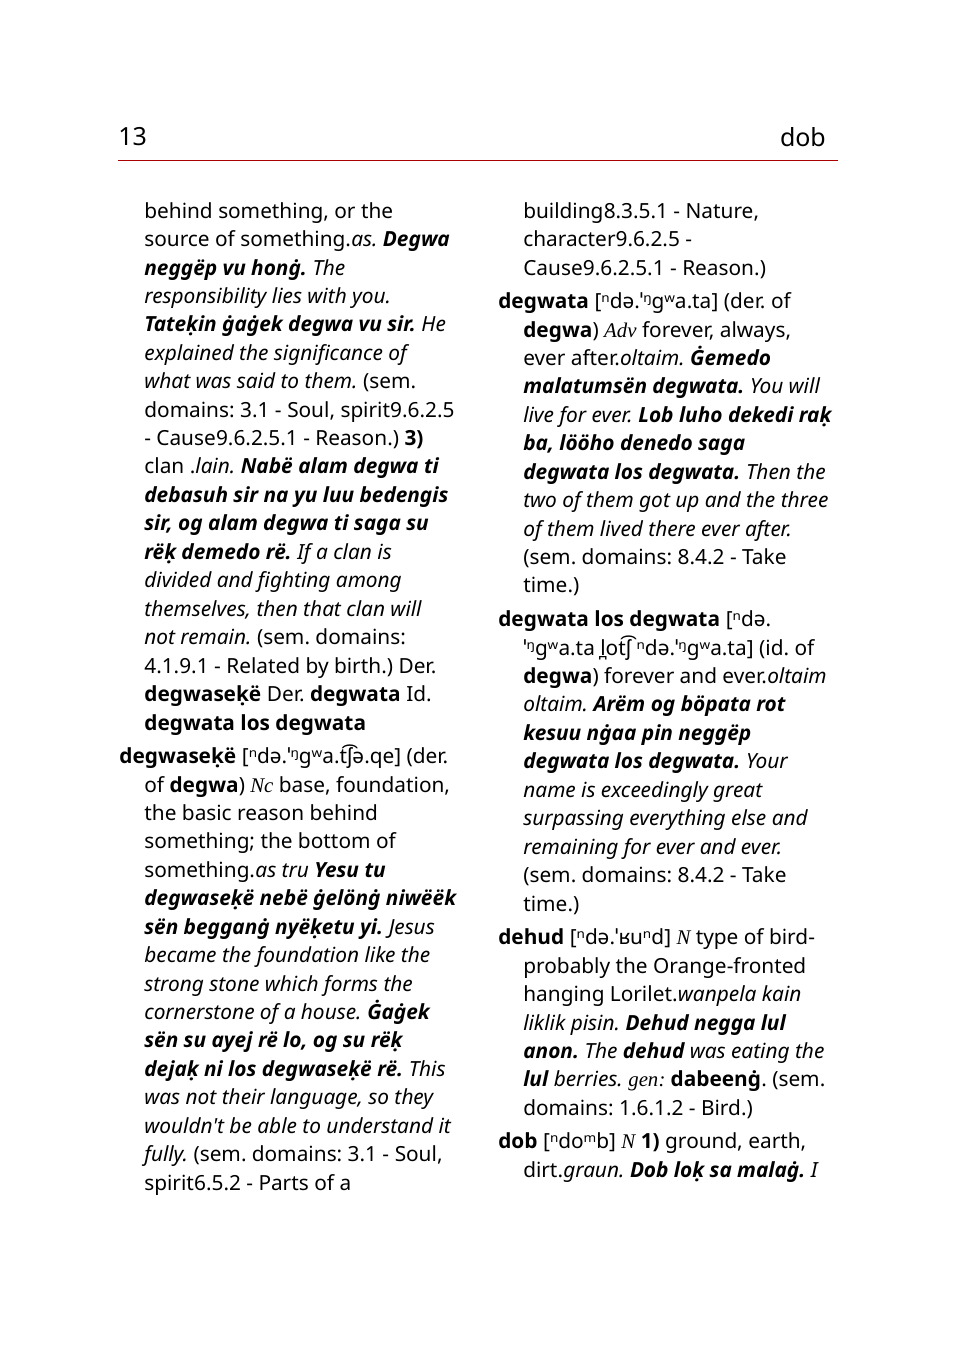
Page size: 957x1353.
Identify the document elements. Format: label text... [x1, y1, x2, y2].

text degwata los degwata [ⁿdə.ˈᵑɡʷa.ta l̪ot͡ʃ ⁿdə.ˈᵑɡʷa.ta] (id. of degwa) forever and ever.oltaim oltaim. Arëm og böpata rot kesuu nġaa pin neggëp degwata los degwata. Your name is exceedingly great surpassing everything else and remaining for ever and ever. (sem. domains: 8.4.2 - Take time.) [498, 601, 837, 919]
text building8.3.5.1 - Nature, character9.6.2.5 - Cause9.6.2.5.1 - Reason.) [498, 194, 837, 283]
text behind something, or the source of something.as. Degwa neggëp vu honġ. The responsibility lies with you. Tateḳin ġaġek degwa vu sir. He explained the significance of what was said to them. (sem. domains: 3.1 - Soul, spirit9.6.2.5 - Cause9.6.2.5.1 - Reason.) 3) clan .lain. Nabë alam degwa ti debasuh sir na yu luu bedengis sir, og alam degwa ti saga su rëḳ demedo rë. If a clan is divided and fighting among themselves, then that clan will not remain. (sem. domains: 4.1.9.1 - Related by birth.) Der. degwaseḳë Der. degwata Id. degwata los degwata [119, 194, 458, 738]
text dob [ⁿdoᵐb] N 1) ground, earth, dirt.graun. Dob loḳ sa malaġ. I [498, 1123, 837, 1188]
text degwata [ⁿdə.ˈᵑɡʷa.ta] (der. of degwa) Adv forever, always, ever after.oltaim. Ġemedo malatumsën degwata. You will live for ever. Lob luho dekedi raḳ ba, lööho denedo saga degwata los degwata. Then the two of them got up and the three of them lived there ever after. (sem. domains: 8.4.2 - Take time.) [498, 283, 837, 601]
text degwaseḳë [ⁿdə.ˈᵑɡʷa.t͡ʃə.qe] (der. of degwa) Nc base, foundation, the basic reason behind something; the bottom of something.as tru Yesu tu degwaseḳë nebë ġelönġ niwëëk sën begganġ nyëḳetu yi. Jesus became the foundation like the strong stone which forms the cornerstone of a house. Ġaġek sën su ayej rë lo, og su rëḳ dejaḳ ni los degwaseḳë rë. This was not their language, so they wouldn't be able to understand it fully. (sem. domains: 3.1 - Soul, spirit6.5.2 - Parts of a [119, 738, 458, 1200]
text dehud [ⁿdə.ˈʁuⁿd] N type of bird-probably the Orange-fronted hanging Lorilet.wanpela kain liklik pisin. Dehud negga lul anon. The dehud was eating the lul berries. gen: dabeenġ. (sem. domains: 1.6.1.2 - Bird.) [498, 919, 837, 1123]
